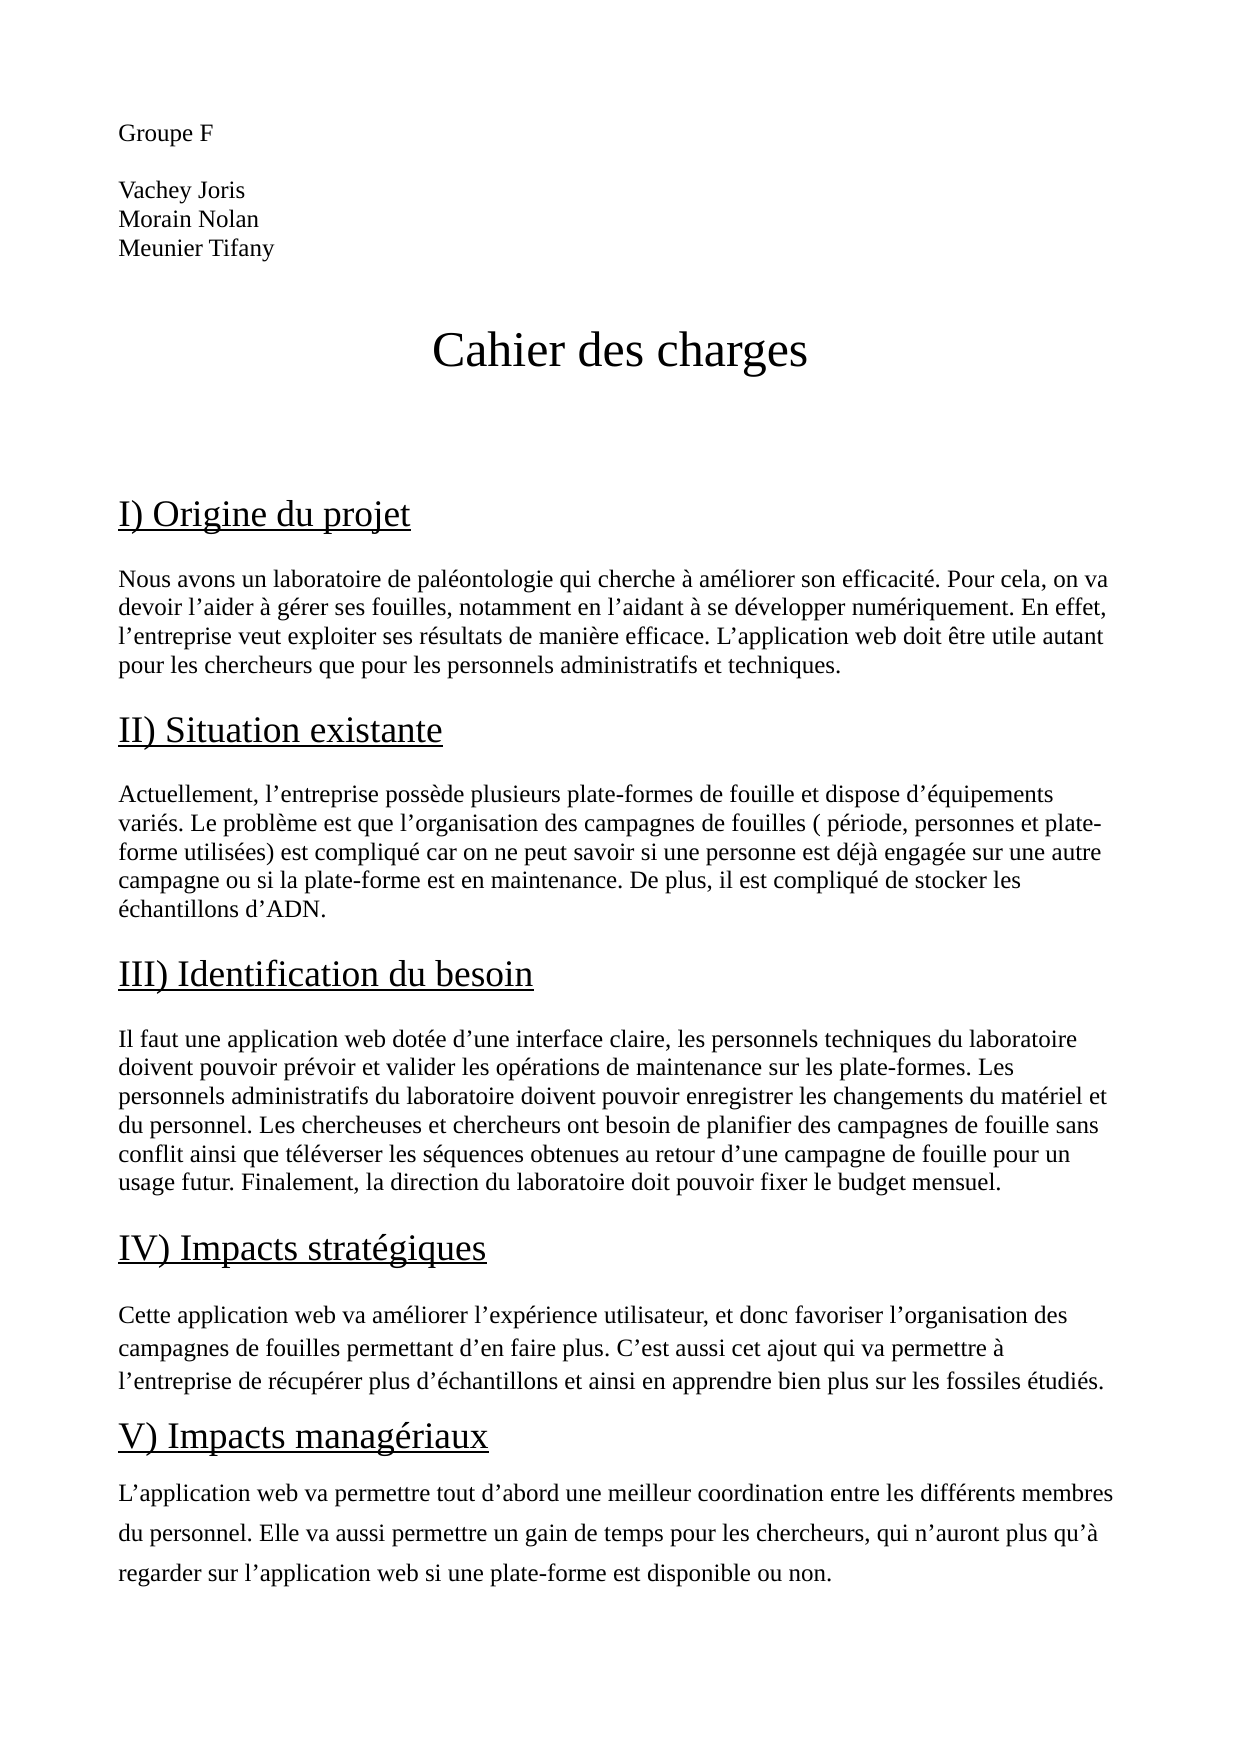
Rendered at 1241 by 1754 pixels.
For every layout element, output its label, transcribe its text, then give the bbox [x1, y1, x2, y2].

text III) Identification du besoin [118, 952, 1122, 995]
text Cette application web va améliorer l’expérience utilisateur, et donc favoriser l’organisation des campagnes de fouilles permettant d’en faire plus. C’est aussi cet ajout qui va permettre à l’entreprise de récupérer plus d’échantillons et ainsi en apprendre bien plus sur les fossiles étudiés. [118, 1300, 1122, 1395]
text Actuellement, l’entreprise possède plusieurs plate-formes de fouille et dispose d’équipements variés. Le problème est que l’organisation des campagnes de fouilles ( période, personnes et plate-forme utilisées) est compliqué car on ne peut savoir si une personne est déjà engagée sur une autre campagne ou si la plate-forme est en maintenance. De plus, il est compliqué de stocker les échantillons d’ADN. [118, 779, 1122, 923]
text Morain Nolan [118, 204, 1122, 233]
text II) Situation existante [118, 707, 1122, 751]
text Il faut une application web dotée d’une interface claire, les personnels techniques du laboratoire doivent pouvoir prévoir et valider les opérations de maintenance sur les plate-formes. Les personnels administratifs du laboratoire doivent pouvoir enregistrer les changements du matériel et du personnel. Les chercheuses et chercheurs ont besoin de planifier des campagnes de fouille sans conflit ainsi que téléverser les séquences obtenues au retour d’une campagne de fouille pour un usage futur. Finalement, la direction du laboratoire doit pouvoir fixer le budget mensuel. [118, 1024, 1122, 1196]
text L’application web va permettre tout d’abord une meilleur coordination entre les différents membres du personnel. Elle va aussi permettre un gain de temps pour les chercheurs, qui n’auront plus qu’à regarder sur l’application web si une plate-forme est disponible ou non. [118, 1478, 1122, 1587]
text V) Impacts managériaux [118, 1413, 1122, 1457]
text Vachey Joris [118, 176, 1122, 204]
text Cahier des charges [118, 319, 1122, 377]
text IV) Impacts stratégiques [118, 1225, 1122, 1268]
text Groupe F [118, 118, 1122, 147]
text Nous avons un laboratoire de paléontologie qui cherche à améliorer son efficacité. Pour cela, on va devoir l’aider à gérer ses fouilles, notamment en l’aidant à se développer numériquement. En effet, l’entreprise veut exploiter ses résultats de manière efficace. L’application web doit être utile autant pour les chercheurs que pour les personnels administratifs et techniques. [118, 564, 1122, 679]
text Meunier Tifany [118, 233, 1122, 262]
text I) Origine du projet [118, 492, 1122, 535]
